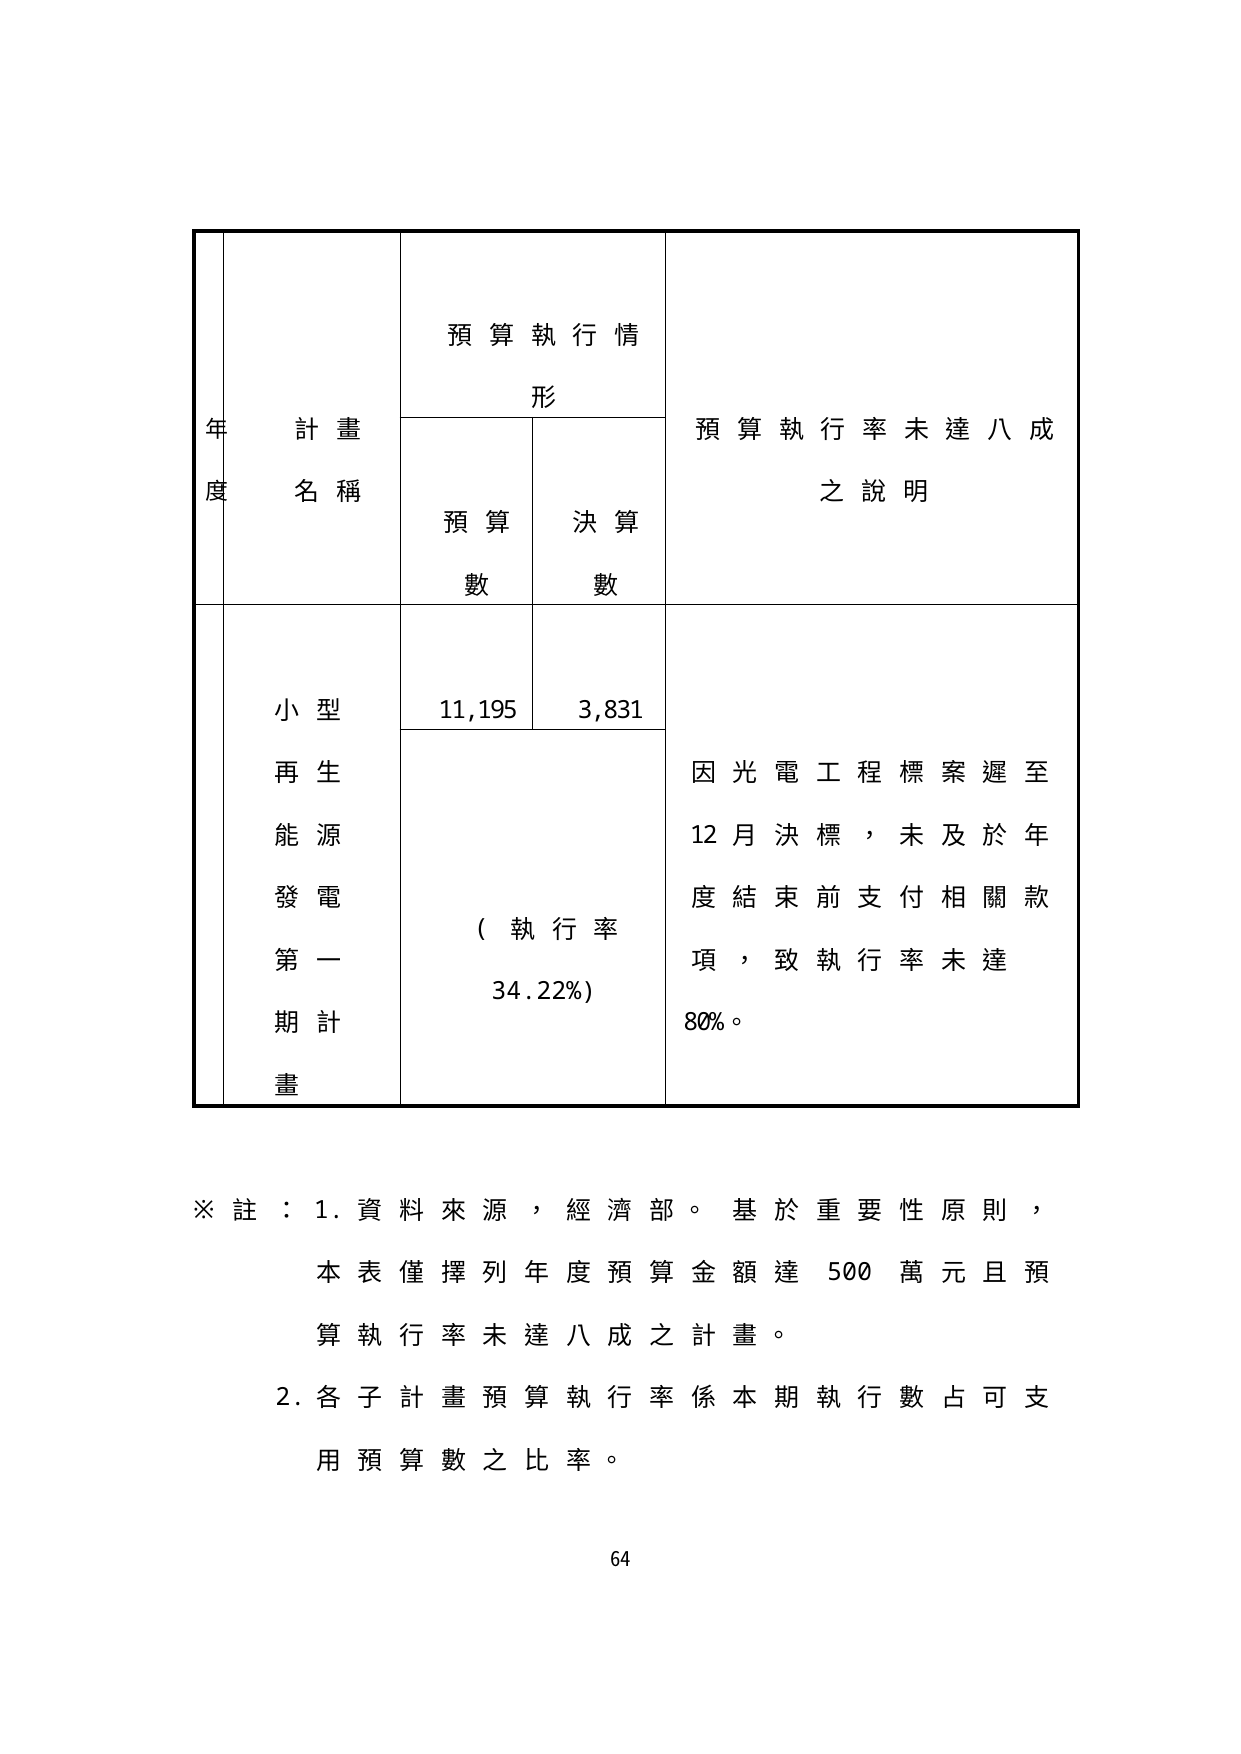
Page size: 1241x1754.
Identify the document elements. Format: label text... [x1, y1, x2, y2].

table_header 年度 [196, 233, 223, 604]
table_cell 3,831 [533, 605, 665, 729]
table_cell [196, 605, 223, 1104]
table_cell 決算數 [533, 418, 665, 604]
table_header 預算執行率未達八成之說明 [666, 233, 1077, 604]
table_cell 因光電工程標案遲至12月決標，未及於年度結束前支付相關款項，致執行率未達80%。 [666, 605, 1077, 1104]
text 2.各子計畫預算執行率係本期執行數占可支用預算數之比率。 [183, 1354, 1058, 1479]
table_header 計畫名稱 [224, 233, 400, 604]
table_cell 小型再生能源發電第一期計畫 [224, 605, 400, 1104]
table_header 預算執行情形 [401, 233, 665, 417]
text ※註：1.資料來源，經濟部。基於重要性原則，本表僅擇列年度預算金額達500萬元且預算執行率未達八成之計畫。 [183, 1167, 1058, 1354]
table_cell 11,195 [401, 605, 532, 729]
table_cell 預算數 [401, 418, 532, 604]
table_cell (執行率34.22%) [401, 730, 665, 1104]
